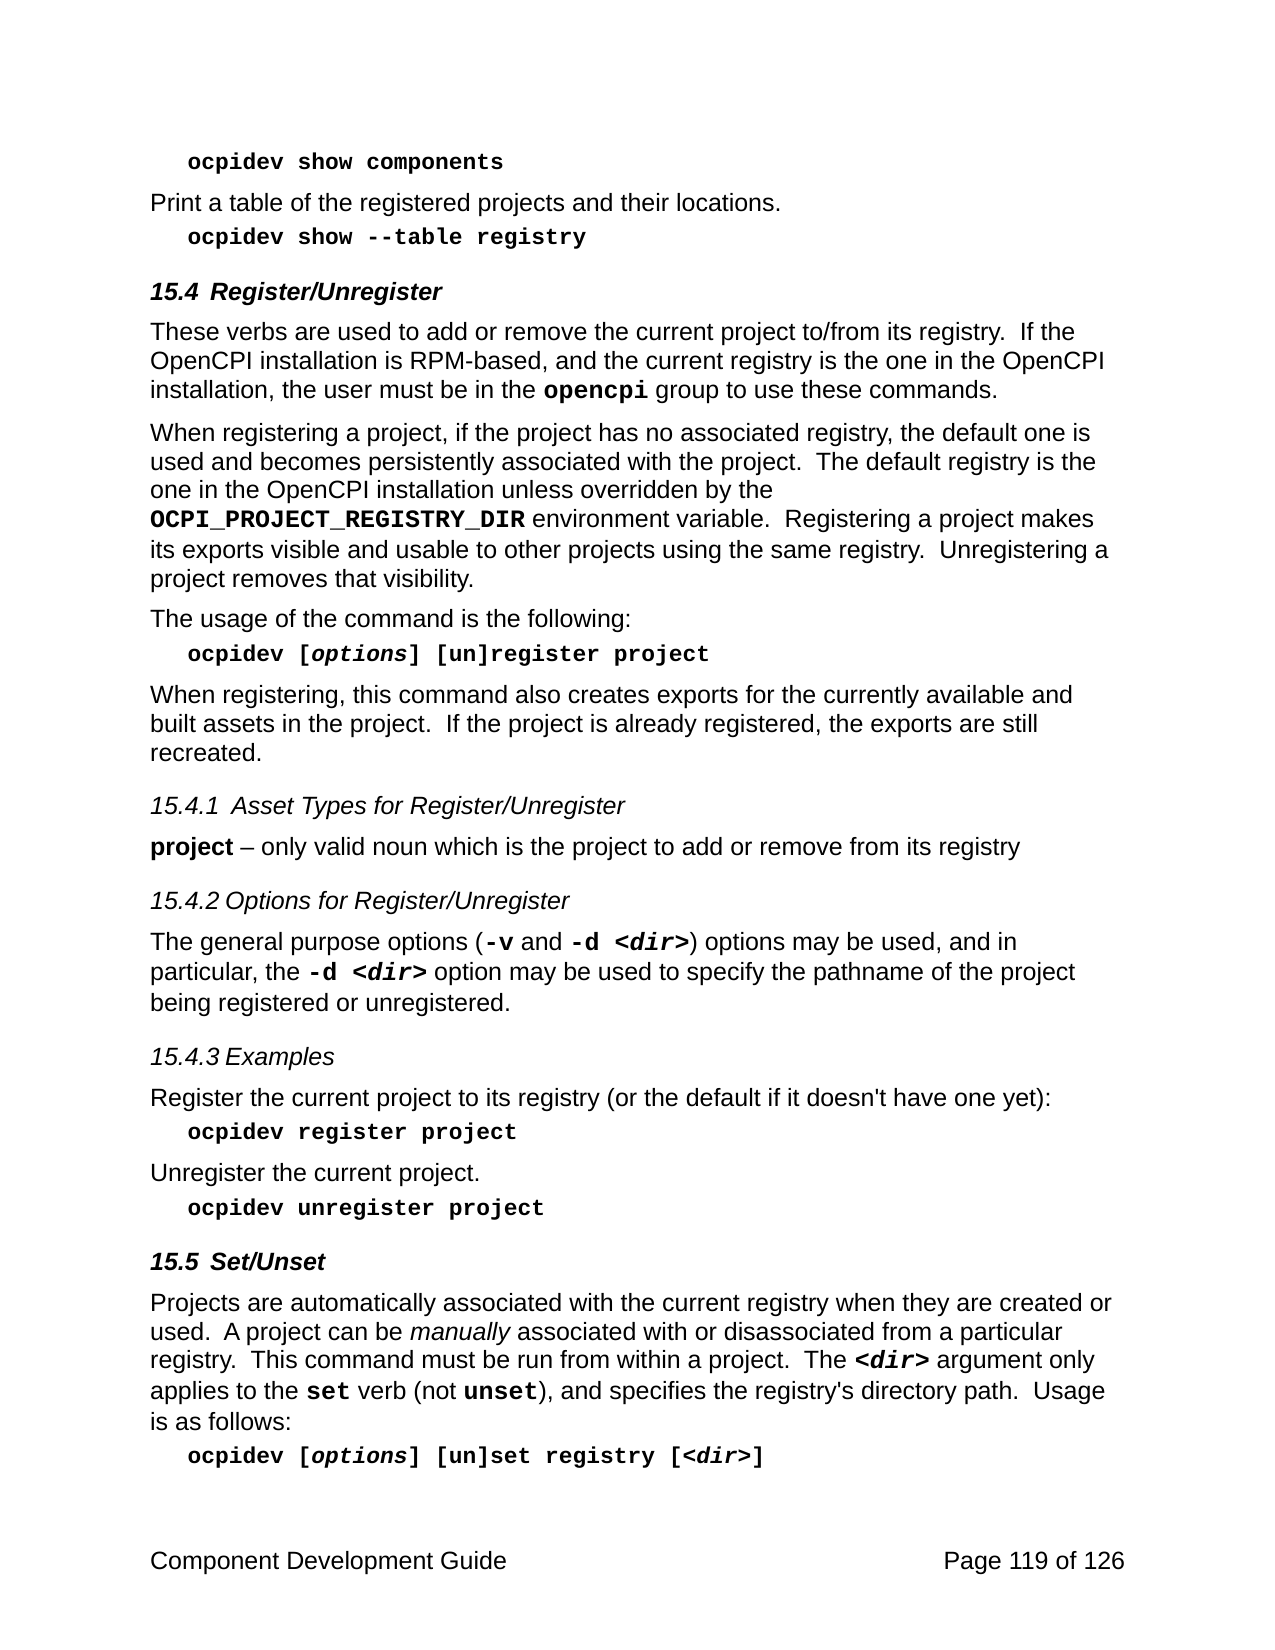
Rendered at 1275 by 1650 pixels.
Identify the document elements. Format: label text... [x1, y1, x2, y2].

text Unregister the current project. [150, 1158, 1125, 1187]
subtitle Options for Register/Unregister [150, 886, 1125, 914]
text ocpidev [options] [un]register project [187, 642, 1125, 668]
text When registering, this command also creates exports for the currently available and built assets in the project. If the project is already registered, the exports are still recreated. [150, 680, 1125, 766]
text These verbs are used to add or remove the current project to/from its registry. If the OpenCPI installation is RPM-based, and the current registry is the one in the OpenCPI installation, the user must be in the opencpi group to use these commands. [150, 317, 1125, 406]
text project – only valid noun which is the project to add or remove from its registry [150, 832, 1125, 861]
subtitle Set/Unset [150, 1247, 1125, 1276]
text ocpidev register project [187, 1121, 1125, 1146]
subtitle Examples [150, 1042, 1125, 1071]
text ocpidev show --table registry [187, 226, 1125, 252]
subtitle Register/Unregister [150, 277, 1125, 305]
text Projects are automatically associated with the current registry when they are created or used. A project can be manually associated with or disassociated from a particular registry. This command must be run from within a project. The <dir> argument only applies to the set verb (not unset), and specifies the registry's directory path. Usage is as follows: [150, 1288, 1125, 1436]
text When registering a project, if the project has no associated registry, the default one is used and becomes persistently associated with the project. The default registry is the one in the OpenCPI installation unless overridden by the OCPI_PROJECT_REGISTRY_DIR environment variable. Registering a project makes its exports visible and usable to other projects using the same registry. Unregistering a project removes that visibility. [150, 418, 1125, 592]
text Register the current project to its registry (or the default if it doesn't have one yet): [150, 1083, 1125, 1112]
text ocpidev show components [187, 150, 1125, 176]
text ocpidev unregister project [187, 1196, 1125, 1222]
text ocpidev [options] [un]set registry [<dir>] [187, 1445, 1125, 1471]
text The general purpose options (-v and -d <dir>) options may be used, and in particular, the -d <dir> option may be used to specify the pathname of the project being registered or unregistered. [150, 926, 1125, 1017]
subtitle Asset Types for Register/Unregister [150, 791, 1125, 820]
text Print a table of the registered projects and their locations. [150, 188, 1125, 217]
text The usage of the command is the following: [150, 604, 1125, 633]
